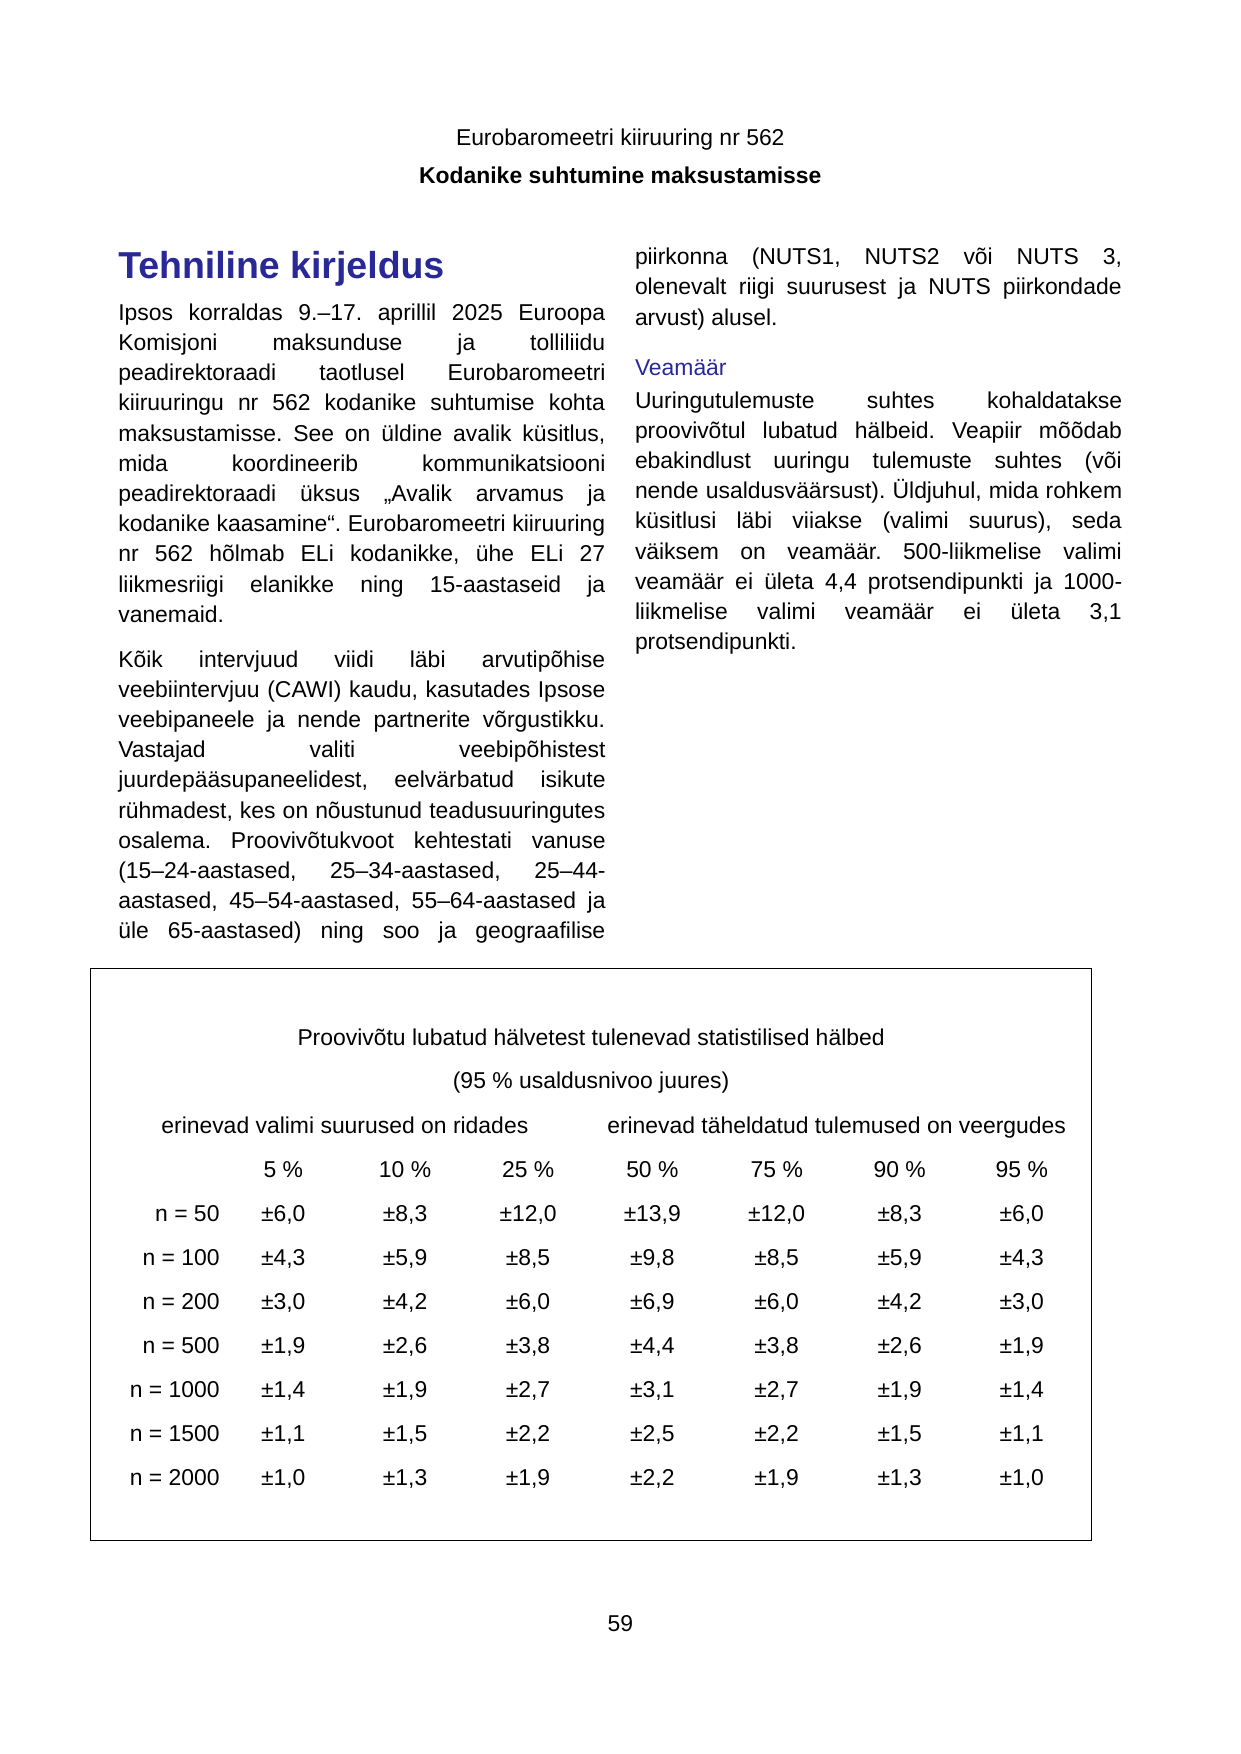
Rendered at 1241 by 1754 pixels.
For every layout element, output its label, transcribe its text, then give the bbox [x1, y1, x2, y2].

table_cell ±1,0 [222, 1455, 344, 1499]
table_cell ±12,0 [466, 1191, 590, 1235]
table_cell ±6,0 [714, 1279, 838, 1323]
table_cell ±4,2 [344, 1279, 466, 1323]
table_cell ±9,8 [590, 1235, 714, 1279]
table_cell ±1,9 [466, 1455, 590, 1499]
table_cell ±2,7 [466, 1367, 590, 1411]
table_cell ±1,9 [839, 1367, 960, 1411]
table_cell erinevad täheldatud tulemused on veergudes [590, 1103, 1083, 1147]
table_cell ±8,3 [344, 1191, 466, 1235]
table_cell ±4,3 [222, 1235, 344, 1279]
table_cell ±12,0 [714, 1191, 838, 1235]
table_cell n = 500 [99, 1323, 222, 1367]
table_cell ±3,0 [222, 1279, 344, 1323]
table_cell ±4,2 [839, 1279, 960, 1323]
table_cell ±1,0 [960, 1455, 1083, 1499]
table_cell (95 % usaldusnivoo juures) [99, 1059, 1083, 1103]
table_cell ±4,4 [590, 1323, 714, 1367]
table_cell ±3,1 [590, 1367, 714, 1411]
table_cell 5 % [222, 1147, 344, 1191]
table_cell 10 % [344, 1147, 466, 1191]
subtitle Tehniline kirjeldus [118, 243, 605, 286]
table_cell n = 1500 [99, 1411, 222, 1455]
table_cell ±6,0 [960, 1191, 1083, 1235]
text Veamäär [635, 354, 1122, 381]
table_cell n = 2000 [99, 1455, 222, 1499]
text Ipsos korraldas 9.–17. aprillil 2025 Euroopa Komisjoni maksunduse ja tolliliidu peadirektoraadi taotlusel Eurobaromeetri kiiruuringu nr 562 kodanike suhtumise kohta maksustamisse. See on üldine avalik küsitlus, mida koordineerib kommunikatsiooni peadirektoraadi üksus „Avalik arvamus ja kodanike kaasamine“. Eurobaromeetri kiiruuring nr 562 hõlmab ELi kodanikke, ühe ELi 27 liikmesriigi elanikke ning 15-aastaseid ja vanemaid. [118, 299, 605, 627]
table_cell ±2,6 [839, 1323, 960, 1367]
table_cell ±8,5 [466, 1235, 590, 1279]
table_cell ±2,5 [590, 1411, 714, 1455]
text Uuringutulemuste suhtes kohaldatakse proovivõtul lubatud hälbeid. Veapiir mõõdab ebakindlust uuringu tulemuste suhtes (või nende usaldusväärsust). Üldjuhul, mida rohkem küsitlusi läbi viiakse (valimi suurus), seda väiksem on veamäär. 500-liikmelise valimi veamäär ei ületa 4,4 protsendipunkti ja 1000-liikmelise valimi veamäär ei ületa 3,1 protsendipunkti. [635, 387, 1122, 654]
text Kõik intervjuud viidi läbi arvutipõhise veebiintervjuu (CAWI) kaudu, kasutades Ipsose veebipaneele ja nende partnerite võrgustikku. Vastajad valiti veebipõhistest juurdepääsupaneelidest, eelvärbatud isikute rühmadest, kes on nõustunud teadusuuringutes osalema. Proovivõtukvoot kehtestati vanuse (15–24-aastased, 25–34-aastased, 25–44-aastased, 45–54-aastased, 55–64-aastased ja üle 65-aastased) ning soo ja geograafilise [118, 646, 605, 944]
table_cell ±2,6 [344, 1323, 466, 1367]
table_cell ±1,9 [960, 1323, 1083, 1367]
table_cell ±1,5 [344, 1411, 466, 1455]
table_cell n = 1000 [99, 1367, 222, 1411]
table_cell ±6,9 [590, 1279, 714, 1323]
table_cell ±1,9 [714, 1455, 838, 1499]
table_cell ±4,3 [960, 1235, 1083, 1279]
table_cell ±1,5 [839, 1411, 960, 1455]
table_cell ±1,3 [839, 1455, 960, 1499]
table_cell ±2,2 [714, 1411, 838, 1455]
table_cell ±1,1 [960, 1411, 1083, 1455]
table_cell ±6,0 [466, 1279, 590, 1323]
table_cell ±1,1 [222, 1411, 344, 1455]
table_cell 95 % [960, 1147, 1083, 1191]
table_cell 25 % [466, 1147, 590, 1191]
table_cell ±1,4 [222, 1367, 344, 1411]
table_cell ±13,9 [590, 1191, 714, 1235]
table_cell [99, 1147, 222, 1191]
text piirkonna (NUTS1, NUTS2 või NUTS 3, olenevalt riigi suurusest ja NUTS piirkondade arvust) alusel. [635, 243, 1122, 330]
table_cell 90 % [839, 1147, 960, 1191]
table_cell n = 100 [99, 1235, 222, 1279]
table_cell 50 % [590, 1147, 714, 1191]
table_cell ±5,9 [344, 1235, 466, 1279]
table_header Proovivõtu lubatud hälvetest tulenevad statistilised hälbed [99, 1015, 1083, 1059]
table_cell ±6,0 [222, 1191, 344, 1235]
table_cell ±1,9 [222, 1323, 344, 1367]
table_cell ±5,9 [839, 1235, 960, 1279]
table_cell ±3,8 [466, 1323, 590, 1367]
table_cell ±3,8 [714, 1323, 838, 1367]
table_cell ±2,2 [590, 1455, 714, 1499]
table_cell n = 200 [99, 1279, 222, 1323]
table_cell ±1,9 [344, 1367, 466, 1411]
table_cell ±1,4 [960, 1367, 1083, 1411]
table_cell ±1,3 [344, 1455, 466, 1499]
table_cell ±2,7 [714, 1367, 838, 1411]
table_cell n = 50 [99, 1191, 222, 1235]
text [91, 969, 1091, 1540]
table_cell ±8,5 [714, 1235, 838, 1279]
table_cell erinevad valimi suurused on ridades [99, 1103, 590, 1147]
table_cell 75 % [714, 1147, 838, 1191]
table_cell ±8,3 [839, 1191, 960, 1235]
table_cell ±2,2 [466, 1411, 590, 1455]
table_cell ±3,0 [960, 1279, 1083, 1323]
